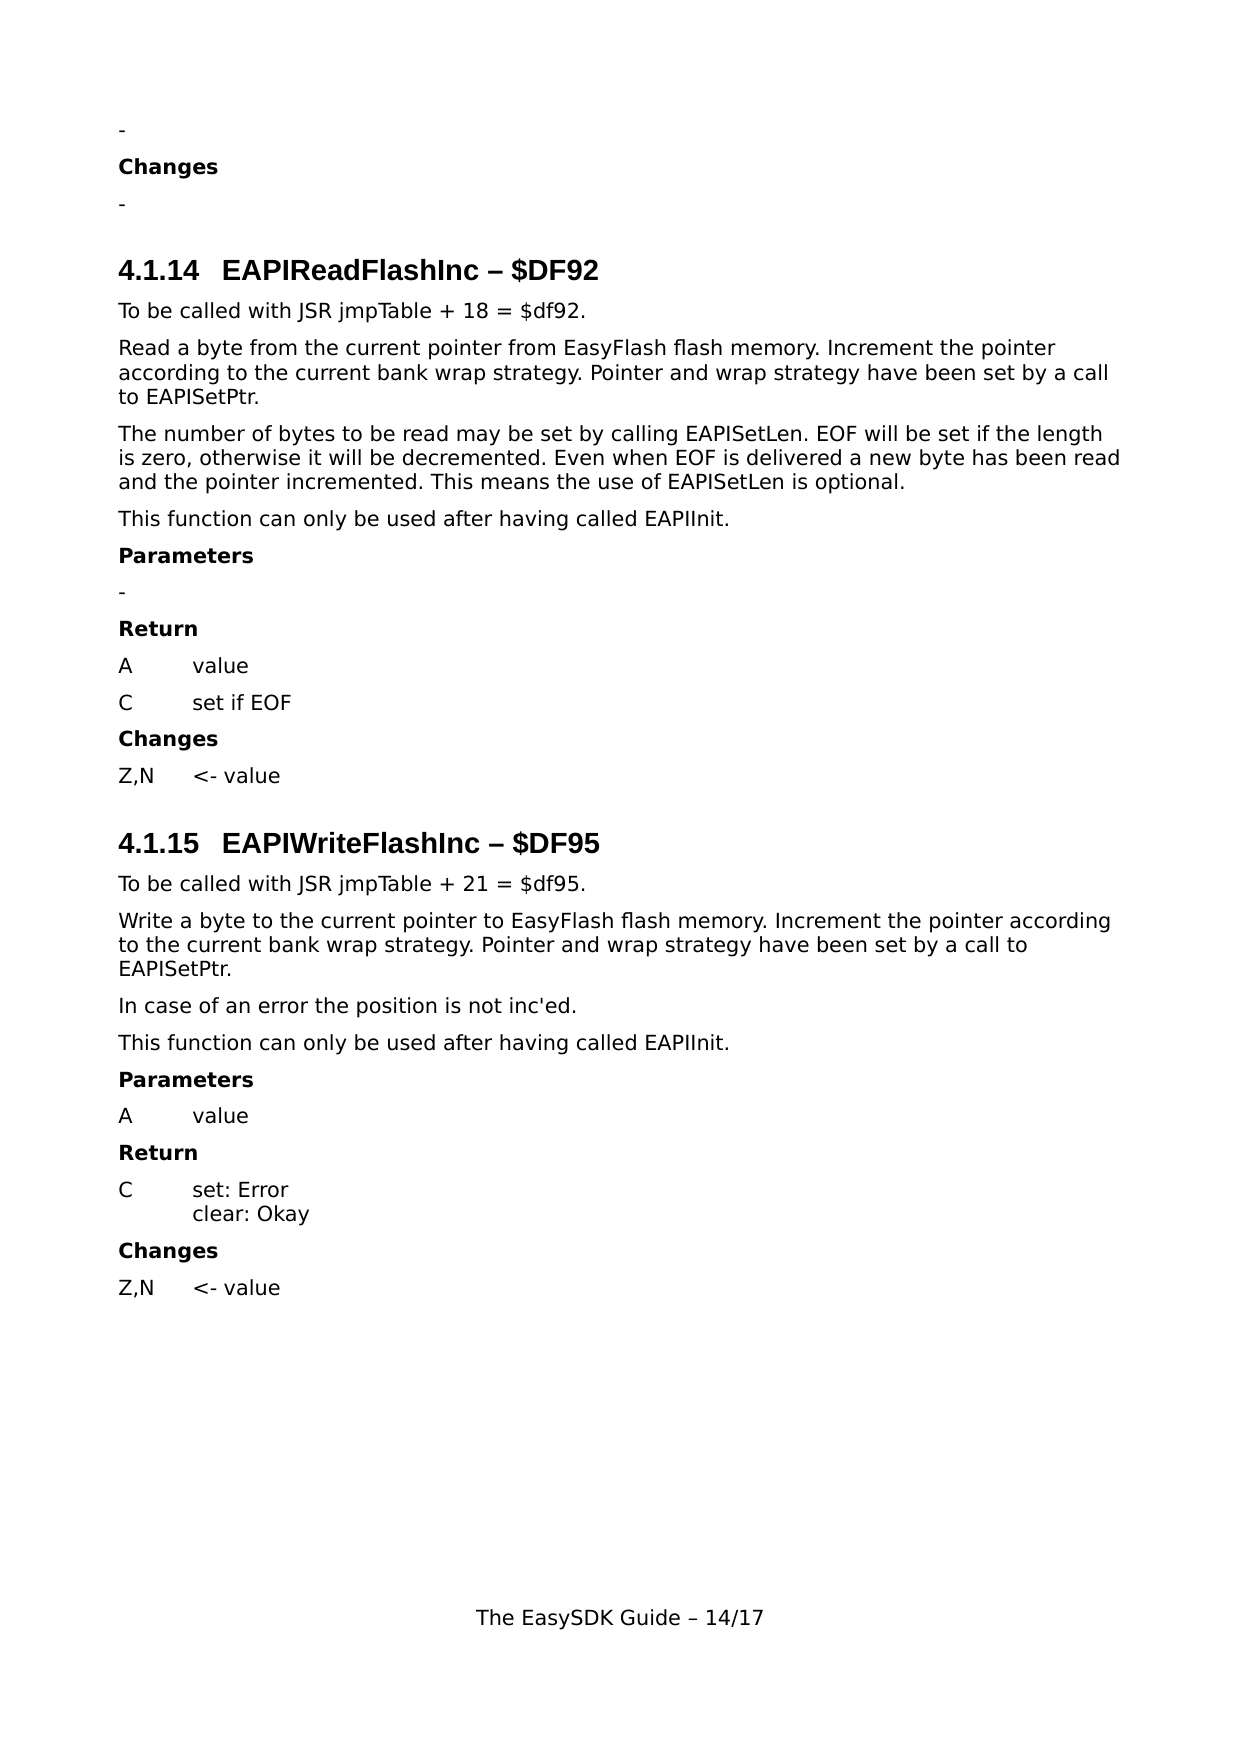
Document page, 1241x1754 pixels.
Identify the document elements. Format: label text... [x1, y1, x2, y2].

subtitle EAPIReadFlashInc – $DF92 [118, 253, 1122, 287]
text Return [118, 617, 1122, 641]
text A value [118, 654, 1122, 678]
text The number of bytes to be read may be set by calling EAPISetLen. EOF will be set if the length is zero, otherwise it will be decremented. Even when EOF is delivered a new byte has been read and the pointer incremented. This means the use of EAPISetLen is optional. [118, 422, 1122, 494]
text This function can only be used after having called EAPIInit. [118, 1031, 1122, 1055]
text To be called with JSR jmpTable + 21 = $df95. [118, 872, 1122, 896]
text Z,N <- value [118, 1276, 1122, 1300]
text Read a byte from the current pointer from EasyFlash flash memory. Increment the pointer according to the current bank wrap strategy. Pointer and wrap strategy have been set by a call to EAPISetPtr. [118, 336, 1122, 409]
text - [118, 118, 1122, 142]
text This function can only be used after having called EAPIInit. [118, 507, 1122, 531]
text Parameters [118, 544, 1122, 568]
text Z,N <- value [118, 764, 1122, 788]
text C set: Error clear: Okay [118, 1178, 1122, 1227]
subtitle EAPIWriteFlashInc – $DF95 [118, 826, 1122, 859]
text Changes [118, 155, 1122, 179]
text In case of an error the position is not inc'ed. [118, 994, 1122, 1018]
text A value [118, 1104, 1122, 1129]
text - [118, 580, 1122, 605]
text Return [118, 1141, 1122, 1166]
text Changes [118, 1239, 1122, 1263]
text - [118, 192, 1122, 216]
text To be called with JSR jmpTable + 18 = $df92. [118, 299, 1122, 324]
text Write a byte to the current pointer to EasyFlash flash memory. Increment the pointer according to the current bank wrap strategy. Pointer and wrap strategy have been set by a call to EAPISetPtr. [118, 909, 1122, 982]
text Changes [118, 727, 1122, 752]
text Parameters [118, 1068, 1122, 1092]
text C set if EOF [118, 691, 1122, 715]
